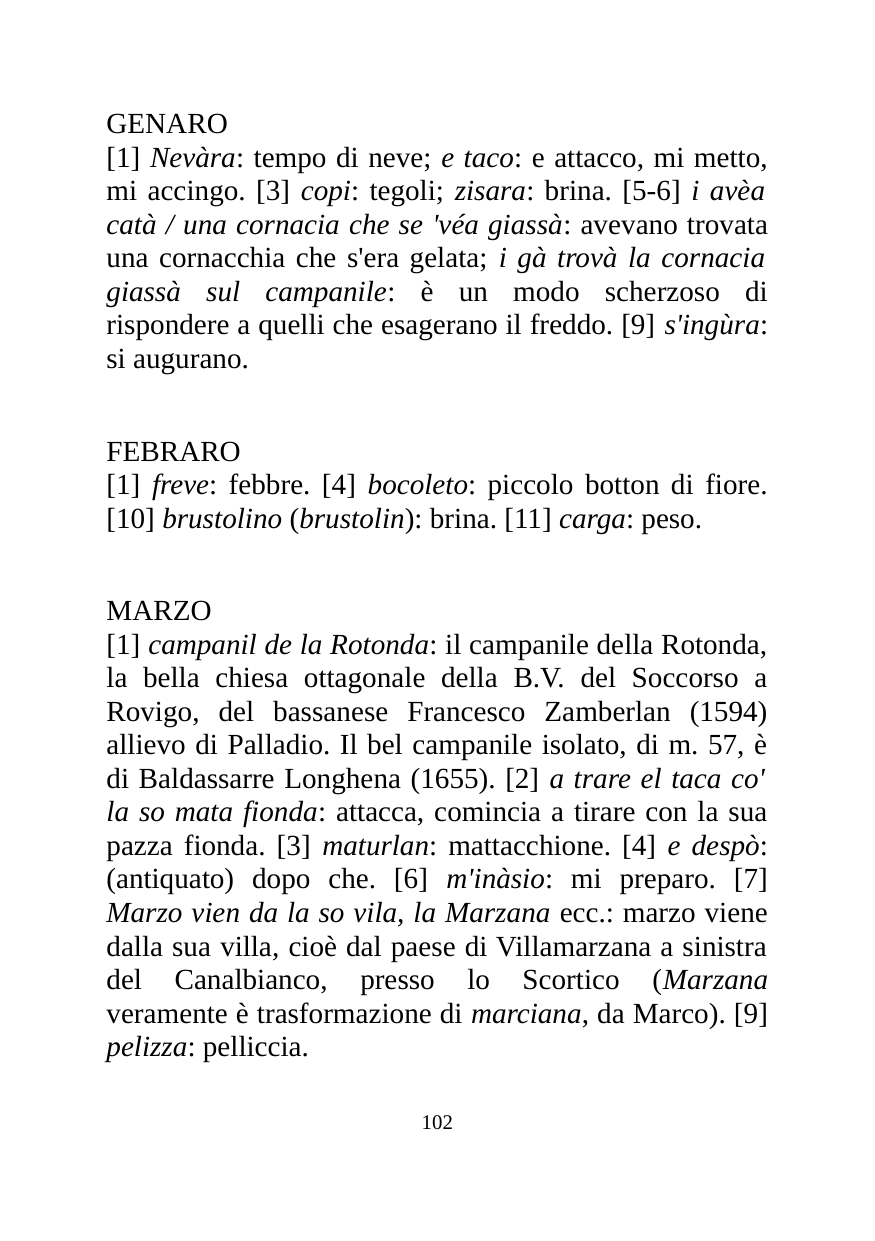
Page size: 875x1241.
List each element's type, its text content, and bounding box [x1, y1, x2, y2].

text FEBRARO [1] freve: febbre. [4] bocoleto: piccolo botton di fiore. [10] brustolino (brustolin): brina. [11] carga: peso. [106, 434, 768, 534]
text GENARO [1] Nevàra: tempo di neve; e taco: e attacco, mi metto, mi accingo. [3] copi: tegoli; zisara: brina. [5-6] i avèa catà / una cornacia che se 'véa giassà: avevano trovata una cornacchia che s'era gelata; i gà trovà la cornacia giassà sul campanile: è un modo scherzoso di rispondere a quelli che esagerano il freddo. [9] s'ingùra: si augurano. [106, 106, 768, 374]
text MARZO [1] campanil de la Rotonda: il campanile della Rotonda, la bella chiesa ottagonale della B.V. del Soccorso a Rovigo, del bassanese Francesco Zamberlan (1594) allievo di Palladio. Il bel campanile isolato, di m. 57, è di Baldassarre Longhena (1655). [2] a trare el taca co' la so mata fionda: attacca, comincia a tirare con la sua pazza fionda. [3] maturlan: mattacchione. [4] e despò: (antiquato) dopo che. [6] m'inàsio: mi preparo. [7] Marzo vien da la so vila, la Marzana ecc.: marzo viene dalla sua villa, cioè dal paese di Villamarzana a sinistra del Canalbianco, presso lo Scortico (Marzana veramente è trasformazione di marciana, da Marco). [9] pelizza: pelliccia. [106, 593, 768, 1063]
